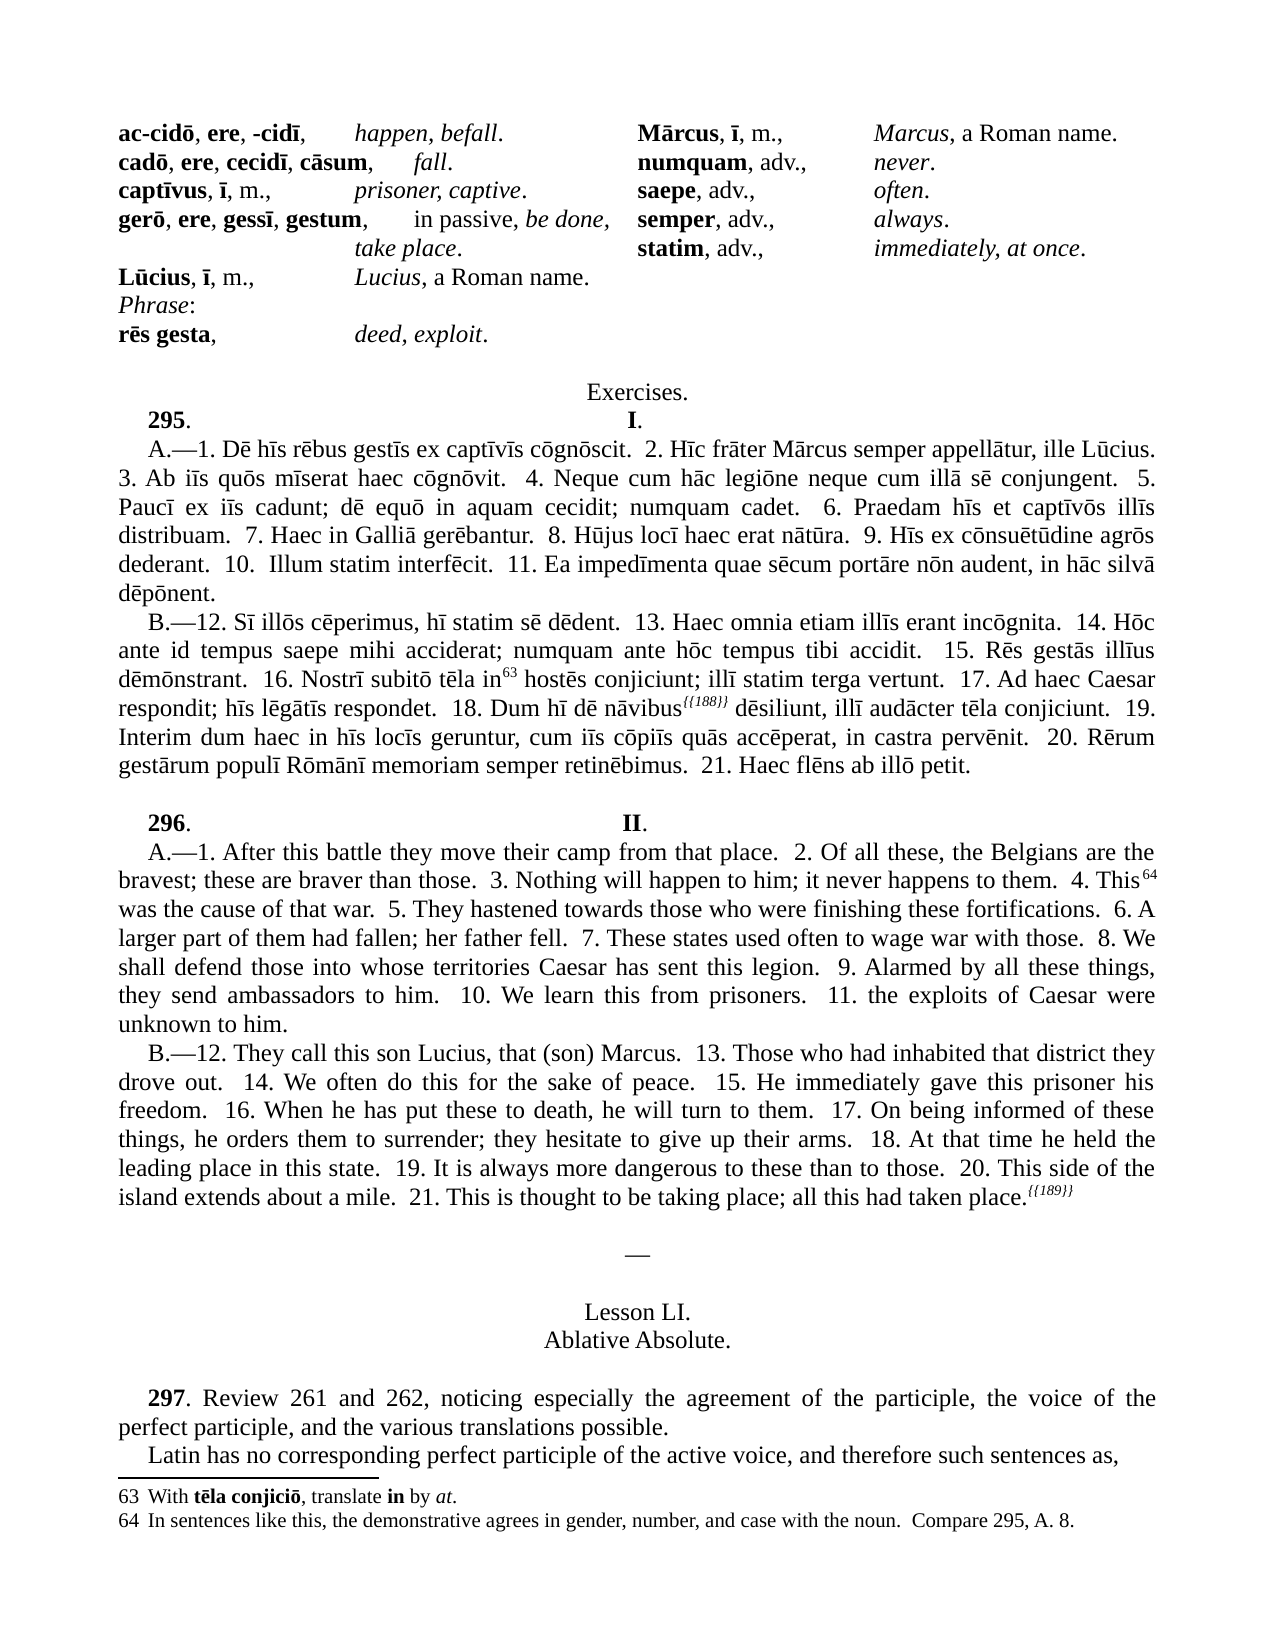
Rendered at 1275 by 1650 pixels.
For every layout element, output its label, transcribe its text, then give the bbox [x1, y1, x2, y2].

text With tēla conjiciō, translate in by at. [118, 1484, 1157, 1508]
text 296. II. [118, 808, 1157, 837]
text gerō, ere, gessī, gestum, in passive, be done, take place. [118, 204, 637, 262]
text Ablative Absolute. [118, 1326, 1157, 1354]
text rēs gesta, deed, exploit. [118, 319, 1157, 348]
text ac-cidō, ere, -cidī, happen, befall. [118, 118, 637, 147]
text captīvus, ī, m., prisoner, captive. [118, 176, 637, 204]
text numquam, adv., never. [637, 147, 1157, 176]
text Mārcus, ī, m., Marcus, a Roman name. [637, 118, 1157, 147]
text 297. Review 261 and 262, noticing especially the agreement of the participle, the voice of the perfect participle, and the various translations possible. [118, 1383, 1157, 1441]
text B.—12. Sī illōs cēperimus, hī statim sē dēdent. 13. Haec omnia etiam illīs erant incōgnita. 14. Hōc ante id tempus saepe mihi acciderat; numquam ante hōc tempus tibi accidit. 15. Rēs gestās illīus dēmōnstrant. 16. Nostrī subitō tēla in hostēs conjiciunt; illī statim terga vertunt. 17. Ad haec Caesar respondit; hīs lēgātīs respondet. 18. Dum hī dē nāvibus{{188}} dēsiliunt, illī audācter tēla conjiciunt. 19. Interim dum haec in hīs locīs geruntur, cum iīs cōpiīs quās accēperat, in castra pervēnit. 20. Rērum gestārum populī Rōmānī memoriam semper retinēbimus. 21. Haec flēns ab illō petit. [118, 607, 1157, 779]
text cadō, ere, cecidī, cāsum, fall. [118, 147, 637, 176]
text Latin has no corresponding perfect participle of the active voice, and therefore such sentences as, [118, 1441, 1157, 1469]
text statim, adv., immediately, at once. [637, 233, 1157, 262]
text A.—1. Dē hīs rēbus gestīs ex captīvīs cōgnōscit. 2. Hīc frāter Mārcus semper appellātur, ille Lūcius. 3. Ab iīs quōs mīserat haec cōgnōvit. 4. Neque cum hāc legiōne neque cum illā sē conjungent. 5. Paucī ex iīs cadunt; dē equō in aquam cecidit; numquam cadet. 6. Praedam hīs et captīvōs illīs distribuam. 7. Haec in Galliā gerēbantur. 8. Hūjus locī haec erat nātūra. 9. Hīs ex cōnsuētūdine agrōs dederant. 10. Illum statim interfēcit. 11. Ea impedīmenta quae sēcum portāre nōn audent, in hāc silvā dēpōnent. [118, 434, 1157, 607]
text Phrase: [118, 291, 1157, 319]
text Lūcius, ī, m., Lucius, a Roman name. [118, 262, 637, 291]
text In sentences like this, the demonstrative agrees in gender, number, and case with the noun. Compare 295, A. 8. [118, 1508, 1157, 1532]
text saepe, adv., often. [637, 176, 1157, 204]
text Exercises. [118, 377, 1157, 406]
text Lesson LI. [118, 1297, 1157, 1326]
text semper, adv., always. [637, 204, 1157, 233]
text 295. I. [118, 406, 1157, 434]
text — [118, 1239, 1157, 1268]
text B.—12. They call this son Lucius, that (son) Marcus. 13. Those who had inhabited that district they drove out. 14. We often do this for the sake of peace. 15. He immediately gave this prisoner his freedom. 16. When he has put these to death, he will turn to them. 17. On being informed of these things, he orders them to surrender; they hesitate to give up their arms. 18. At that time he held the leading place in this state. 19. It is always more dangerous to these than to those. 20. This side of the island extends about a mile. 21. This is thought to be taking place; all this had taken place.{{189}} [118, 1038, 1157, 1211]
text A.—1. After this battle they move their camp from that place. 2. Of all these, the Belgians are the bravest; these are braver than those. 3. Nothing will happen to him; it never happens to them. 4. This was the cause of that war. 5. They hastened towards those who were finishing these fortifications. 6. A larger part of them had fallen; her father fell. 7. These states used often to wage war with those. 8. We shall defend those into whose territories Caesar has sent this legion. 9. Alarmed by all these things, they send ambassadors to him. 10. We learn this from prisoners. 11. the exploits of Caesar were unknown to him. [118, 837, 1157, 1038]
